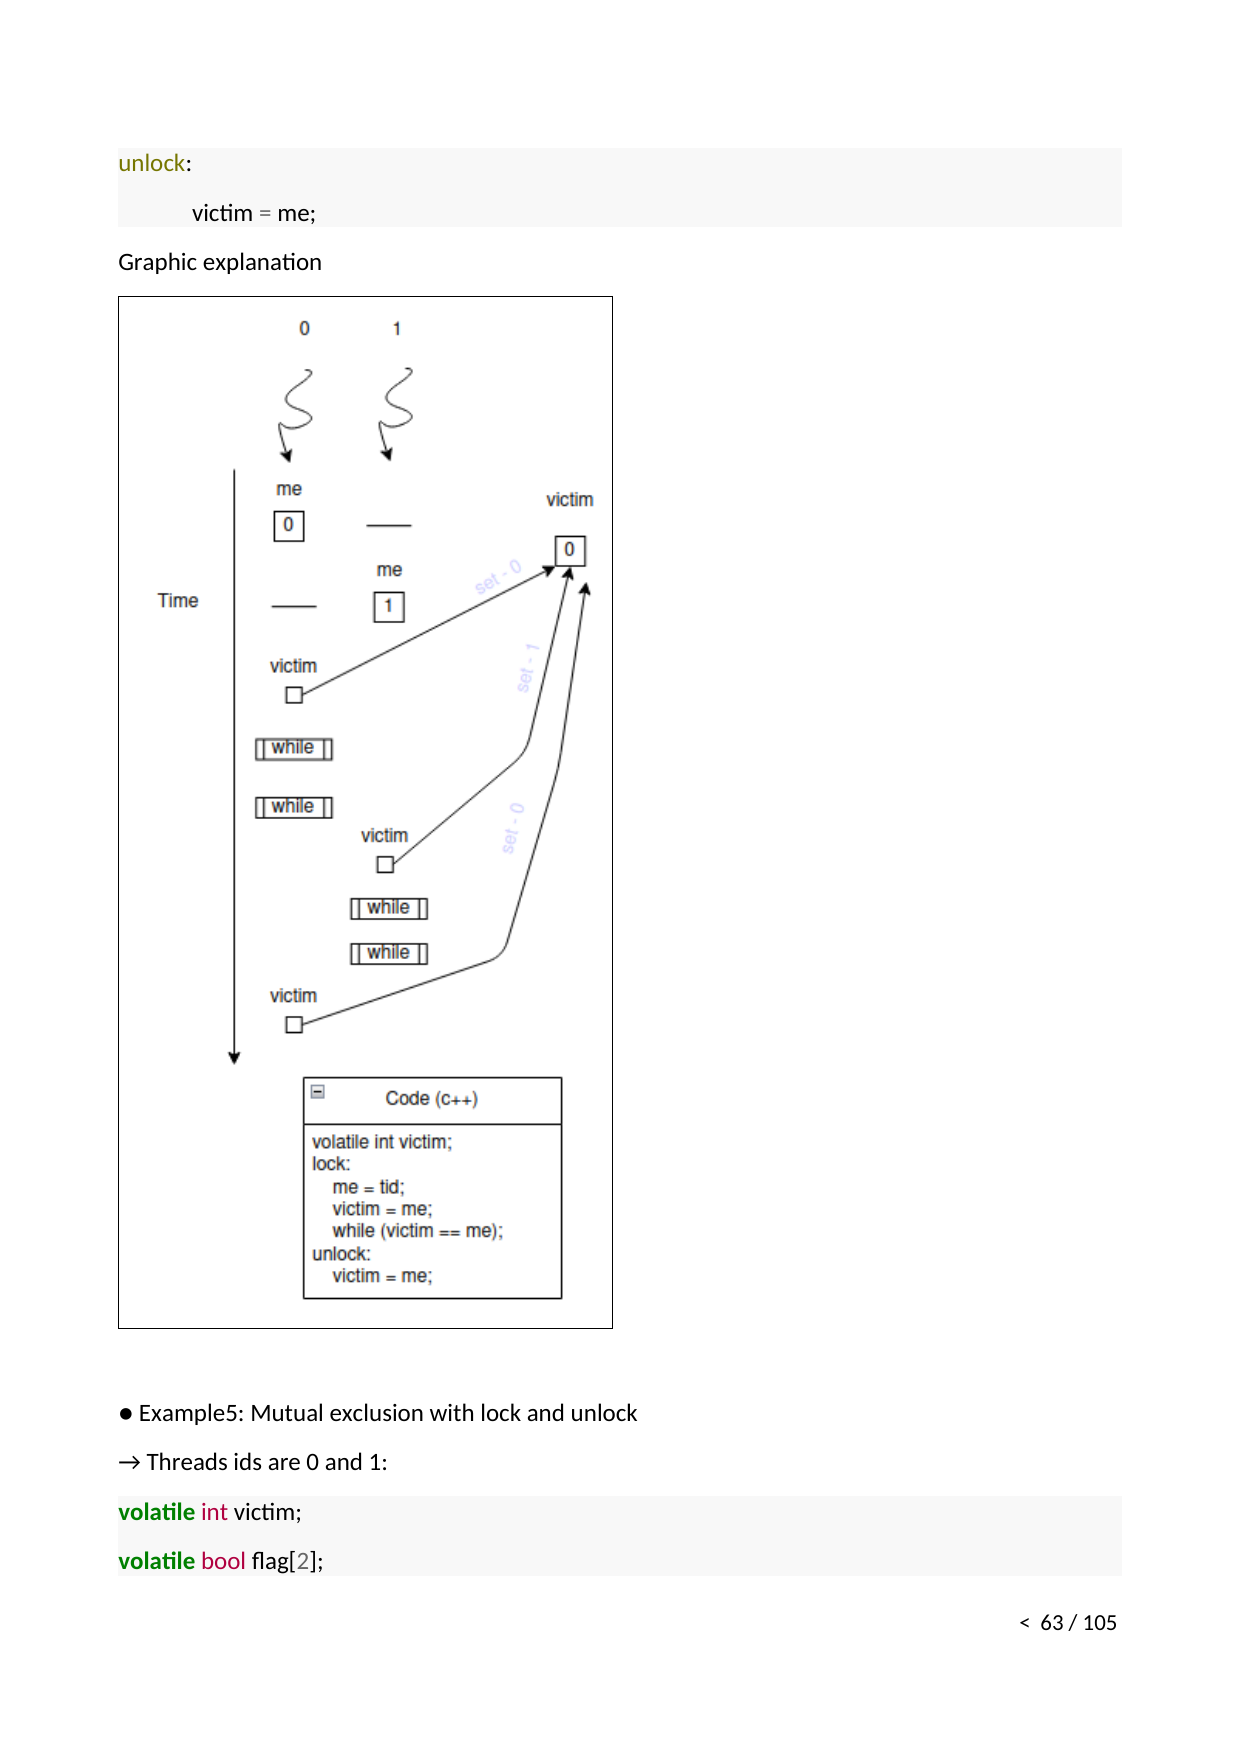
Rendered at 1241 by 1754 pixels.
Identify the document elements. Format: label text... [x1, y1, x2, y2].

text volatile bool flag[2]; [118, 1545, 1122, 1576]
text ● Example5: Mutual exclusion with lock and unlock [118, 1397, 1122, 1428]
text → Threads ids are 0 and 1: [118, 1446, 1122, 1477]
text volatile int victim; [118, 1496, 1122, 1526]
picture [121, 298, 609, 1326]
text Graphic explanation [118, 246, 1122, 277]
text unlock: [118, 148, 1122, 178]
text victim = me; [118, 197, 1122, 227]
